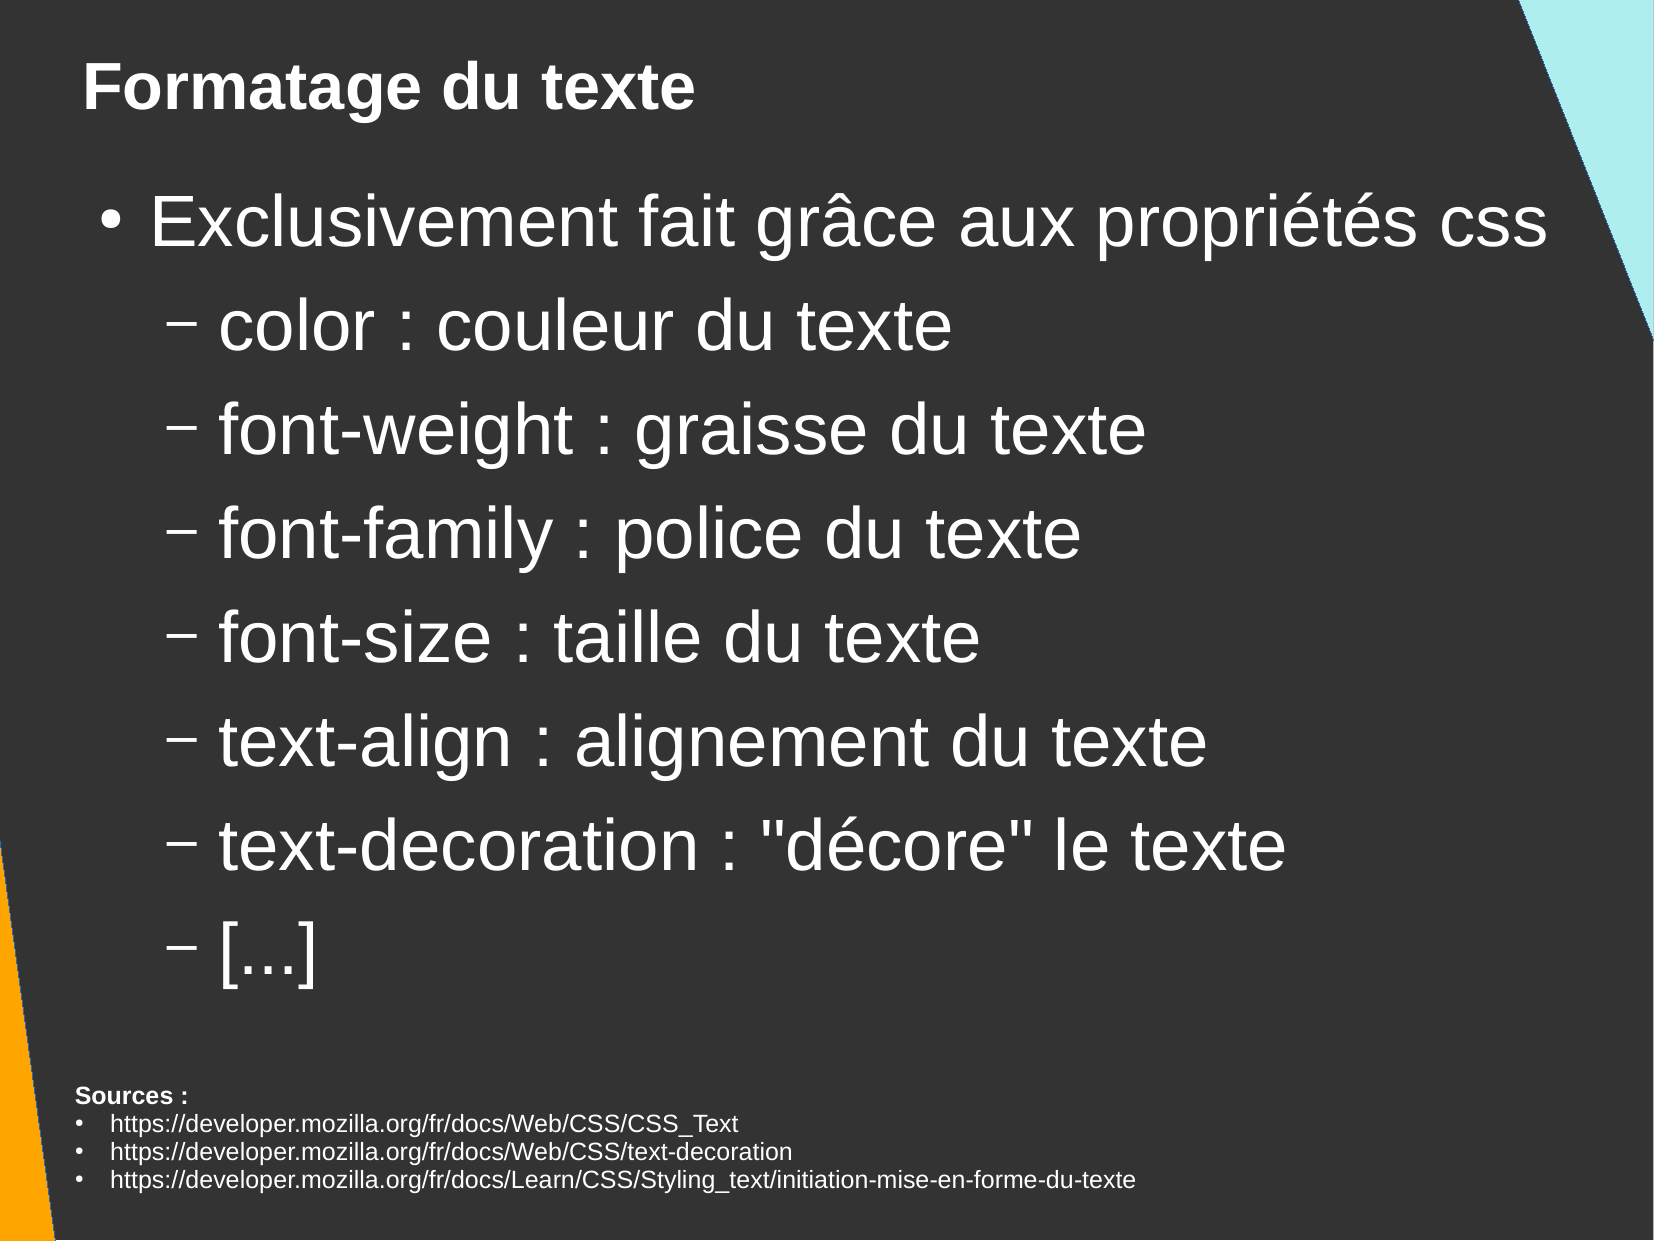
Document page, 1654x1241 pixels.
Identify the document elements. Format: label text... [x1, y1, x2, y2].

text_box [1518, 0, 1654, 341]
text_box [0, 840, 56, 1241]
list Exclusivement fait grâce aux propriétés css color : couleur du texte font-weight : graisse du texte font-family : police du texte font-size : taille du texte text-align : alignement du texte text-decoration : "décore" le texte [...] [80, 180, 1605, 993]
title Formatage du texte [82, 49, 1571, 152]
text_box Sources : https://developer.mozilla.org/fr/docs/Web/CSS/CSS_Text https://developer.mozilla.org/fr/docs/Web/CSS/text-decoration https://developer.mozilla.org/fr/docs/Learn/CSS/Styling_text/initiation-mise-en-forme-du-texte [60, 1074, 1546, 1241]
